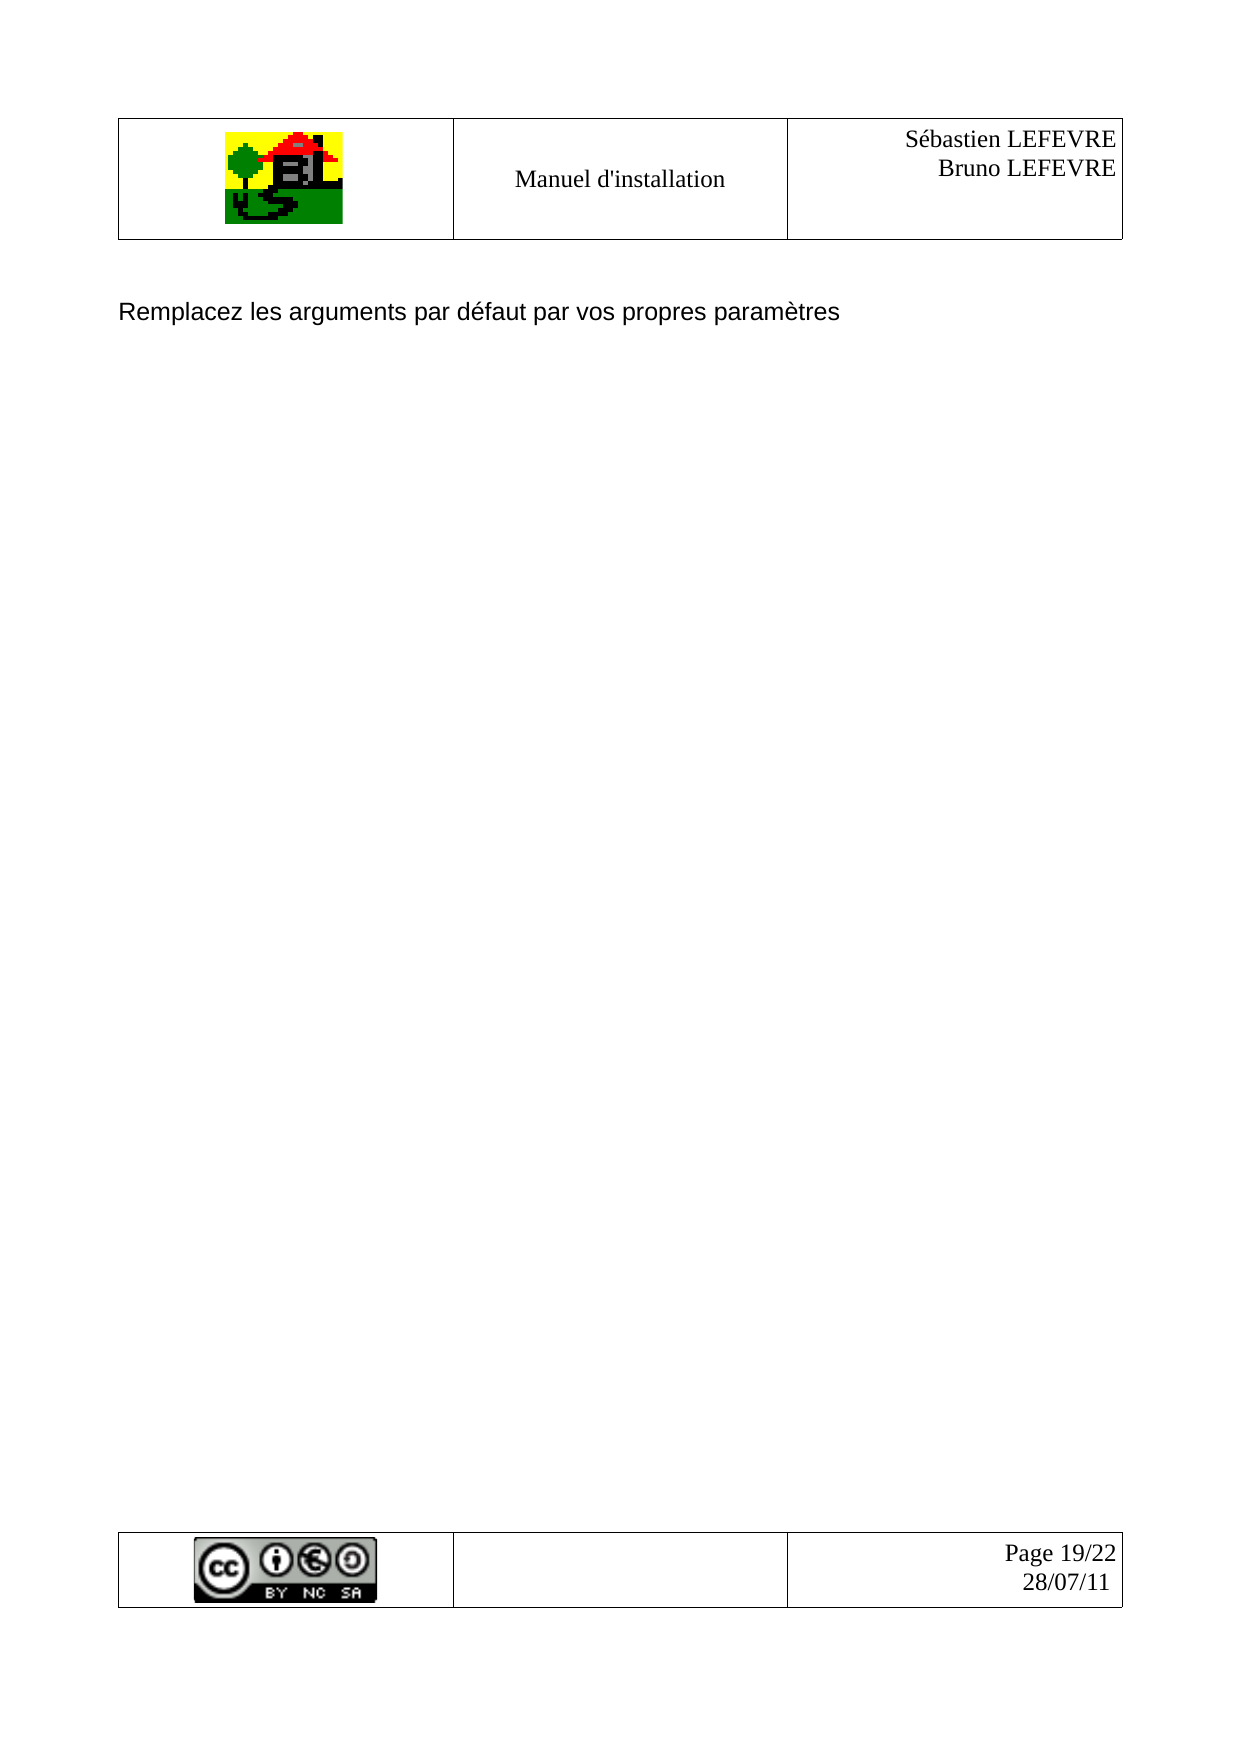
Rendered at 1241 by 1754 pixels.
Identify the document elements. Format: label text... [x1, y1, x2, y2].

picture [193, 1537, 378, 1603]
picture [225, 132, 343, 224]
text Remplacez les arguments par défaut par vos propres paramètres [118, 297, 1122, 326]
